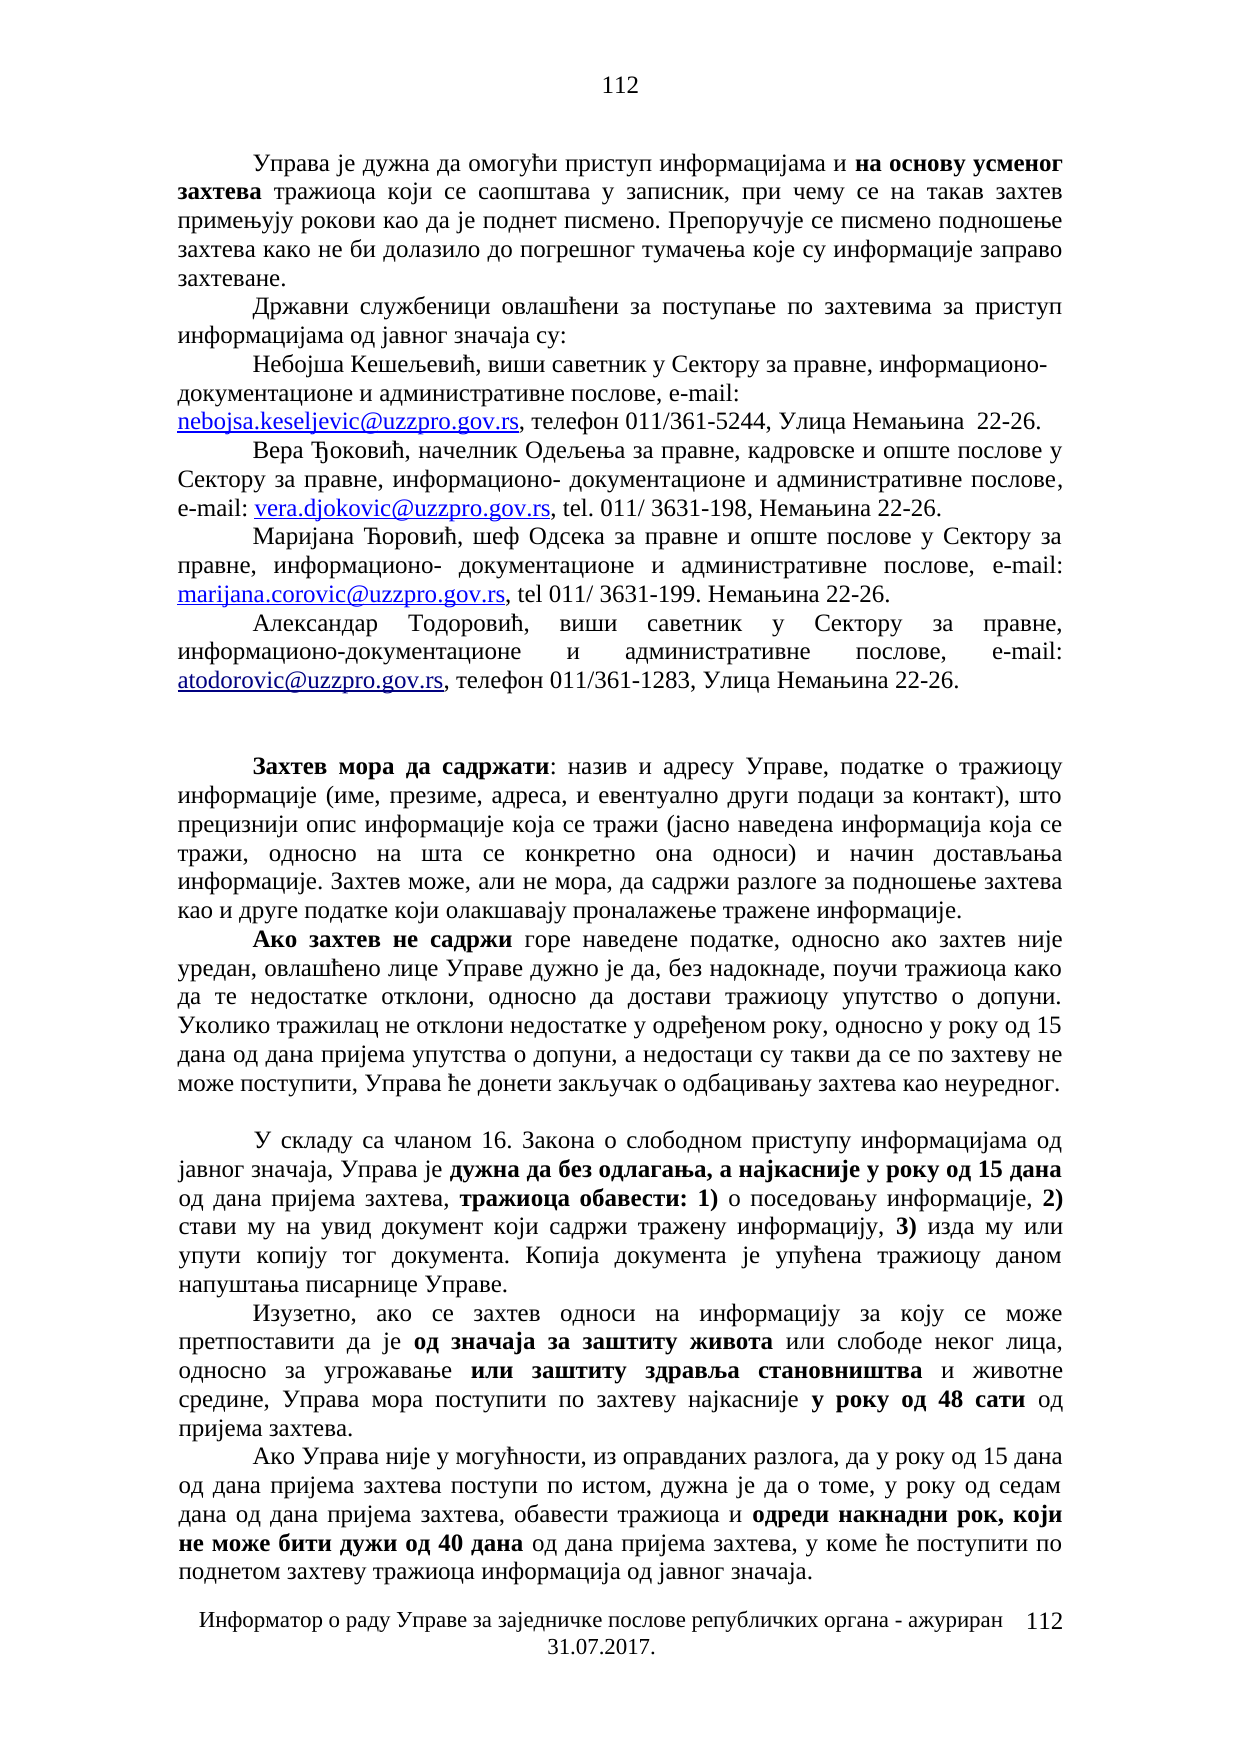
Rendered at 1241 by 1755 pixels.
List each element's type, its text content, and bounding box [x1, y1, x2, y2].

text Захтев мора да садржати: назив и адресу Управе, податке о тражиоцу информације (име, презиме, адреса, и евентуално други подаци за контакт), што прецизнији опис информације која се тражи (јасно наведена информација која се тражи, односно на шта се конкретно она односи) и начин достављања информације. Захтев може, али не мора, да садржи разлоге за подношење захтева као и друге податке који олакшавају проналажење тражене информације. [177, 751, 1063, 924]
text Маријана Ћоровић, шеф Одсека за правне и опште послове у Сектору за правне, информационо- документационе и административне послове, e-mail: marijana.corovic@uzzpro.gov.rs, tel 011/ 3631-199. Немањина 22-26. [177, 521, 1063, 608]
text Изузетно, ако се захтев односи на информацију за коју се може претпоставити да је од значаја за заштиту живота или слободе неког лица, односно за угрожавање или заштиту здравља становништва и животне средине, Управа мора поступити по захтеву најкасније у року од 48 сати од пријема захтева. [178, 1298, 1063, 1441]
text Ако захтев не садржи горе наведене податке, односно ако захтев није уредан, овлашћено лице Управе дужно је да, без надокнаде, поучи тражиоца како да те недостатке отклони, односно да достави тражиоцу упутство о допуни. Уколико тражилац не отклони недостатке у одређеном року, односно у року од 15 дана од дана пријема упутства о допуни, а недостаци су такви да се по захтеву не може поступити, Управа ће донети закључак о одбацивању захтева као неуредног. [177, 924, 1063, 1096]
text Управа је дужна да омогући приступ информацијама и на основу усменог захтева тражиоца који се саопштава у записник, при чему се на такав захтев примењују рокови као да је поднет писмено. Препоручује се писмено подношење захтева како не би долазило до погрешног тумачења које су информације заправо захтеване. [177, 148, 1063, 291]
text Државни службеници овлашћени за поступање по захтевима за приступ информацијама од јавног значаја су: [177, 291, 1063, 349]
text Небојша Кешељевић, виши саветник у Сектору за правне, информационо-документационе и административне послове, e-mail: nebojsa.keseljevic@uzzpro.gov.rs, телефон 011/361-5244, Улица Немањина 22-26. [177, 349, 1063, 435]
text Вера Ђоковић, начелник Одељења за правне, кадровске и опште послове у Сектору за правне, информационо- документационе и административне послове, e-mail: vera.djokovic@uzzpro.gov.rs, tel. 011/ 3631-198, Немањина 22-26. [177, 435, 1063, 521]
text Александар Тодоровић, виши саветник у Сектору за правне, информационо-документационе и административне послове, e-mail: atodorovic@uzzpro.gov.rs, телефон 011/361-1283, Улица Немањина 22-26. [177, 608, 1063, 694]
text У складу са чланом 16. Закона о слободном приступу информацијама од јавног значаја, Управа је дужна да без одлагања, а најкасније у року од 15 дана од дана пријема захтева, тражиоца обавести: 1) о поседовању информације, 2) стави му на увид документ који садржи тражену информацију, 3) изда му или упути копију тог документа. Копија документа је упућена тражиоцу даном напуштања писарнице Управе. [178, 1125, 1063, 1298]
text Ако Управа није у могућности, из оправданих разлога, да у року од 15 дана од дана пријема захтева поступи по истом, дужна је да о томе, у року од седам дана од дана пријема захтева, обавести тражиоца и одреди накнадни рок, који не може бити дужи од 40 дана од дана пријема захтева, у коме ће поступити по поднетом захтеву тражиоца информација од јавног значаја. [178, 1441, 1063, 1585]
